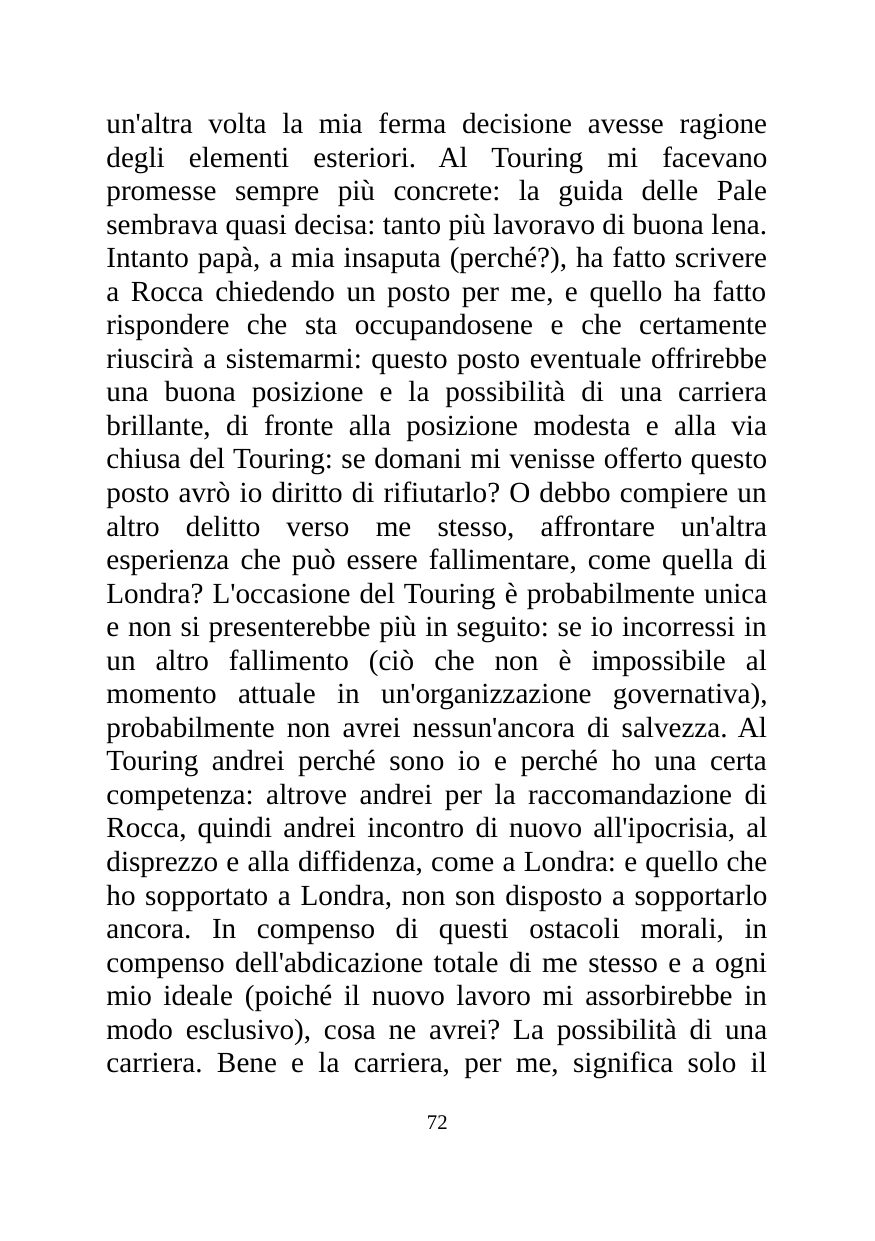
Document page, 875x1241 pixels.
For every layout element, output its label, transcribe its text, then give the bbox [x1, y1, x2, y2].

text un'altra volta la mia ferma decisione avesse ragione degli elementi esteriori. Al Touring mi facevano promesse sempre più concrete: la guida delle Pale sembrava quasi decisa: tanto più lavoravo di buona lena. Intanto papà, a mia insaputa (perché?), ha fatto scrivere a Rocca chiedendo un posto per me, e quello ha fatto rispondere che sta occupandosene e che certamente riuscirà a sistemarmi: questo posto eventuale offrirebbe una buona posizione e la possibilità di una carriera brillante, di fronte alla posizione modesta e alla via chiusa del Touring: se domani mi venisse offerto questo posto avrò io diritto di rifiutarlo? O debbo compiere un altro delitto verso me stesso, affrontare un'altra esperienza che può essere fallimentare, come quella di Londra? L'occasione del Touring è probabilmente unica e non si presenterebbe più in seguito: se io incorressi in un altro fallimento (ciò che non è impossibile al momento attuale in un'organizzazione governativa), probabilmente non avrei nessun'ancora di salvezza. Al Touring andrei perché sono io e perché ho una certa competenza: altrove andrei per la raccomandazione di Rocca, quindi andrei incontro di nuovo all'ipocrisia, al disprezzo e alla diffidenza, come a Londra: e quello che ho sopportato a Londra, non son disposto a sopportarlo ancora. In compenso di questi ostacoli morali, in compenso dell'abdicazione totale di me stesso e a ogni mio ideale (poiché il nuovo lavoro mi assorbirebbe in modo esclusivo), cosa ne avrei? La possibilità di una carriera. Bene e la carriera, per me, significa solo il [106, 106, 768, 1079]
